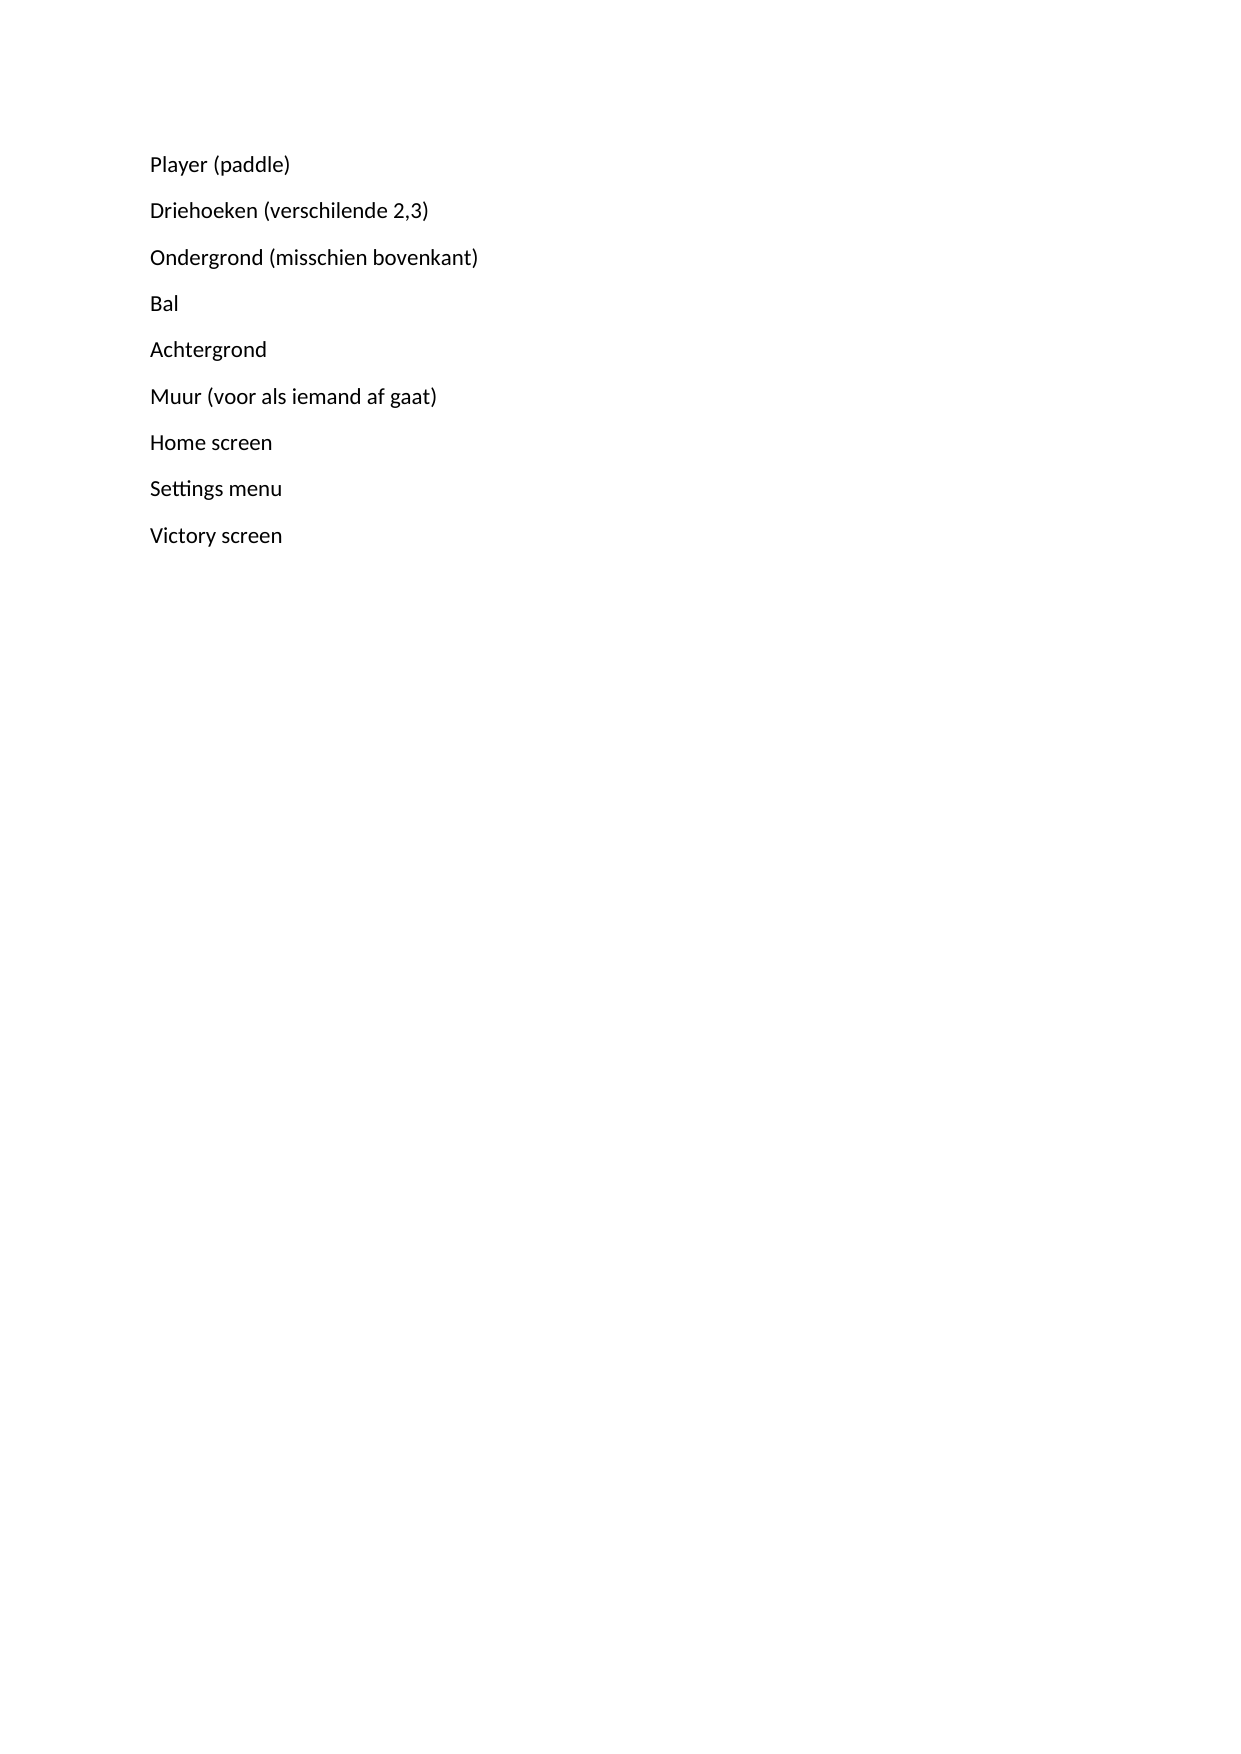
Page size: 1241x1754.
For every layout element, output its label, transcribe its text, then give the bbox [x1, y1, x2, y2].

text Player (paddle) [150, 150, 1090, 178]
text Victory screen [150, 521, 1090, 549]
text Settings menu [150, 474, 1090, 502]
text Home screen [150, 428, 1090, 456]
text Ondergrond (misschien bovenkant) [150, 243, 1090, 271]
text Achtergrond [150, 335, 1090, 363]
text Bal [150, 289, 1090, 317]
text Driehoeken (verschilende 2,3) [150, 196, 1090, 224]
text Muur (voor als iemand af gaat) [150, 382, 1090, 410]
